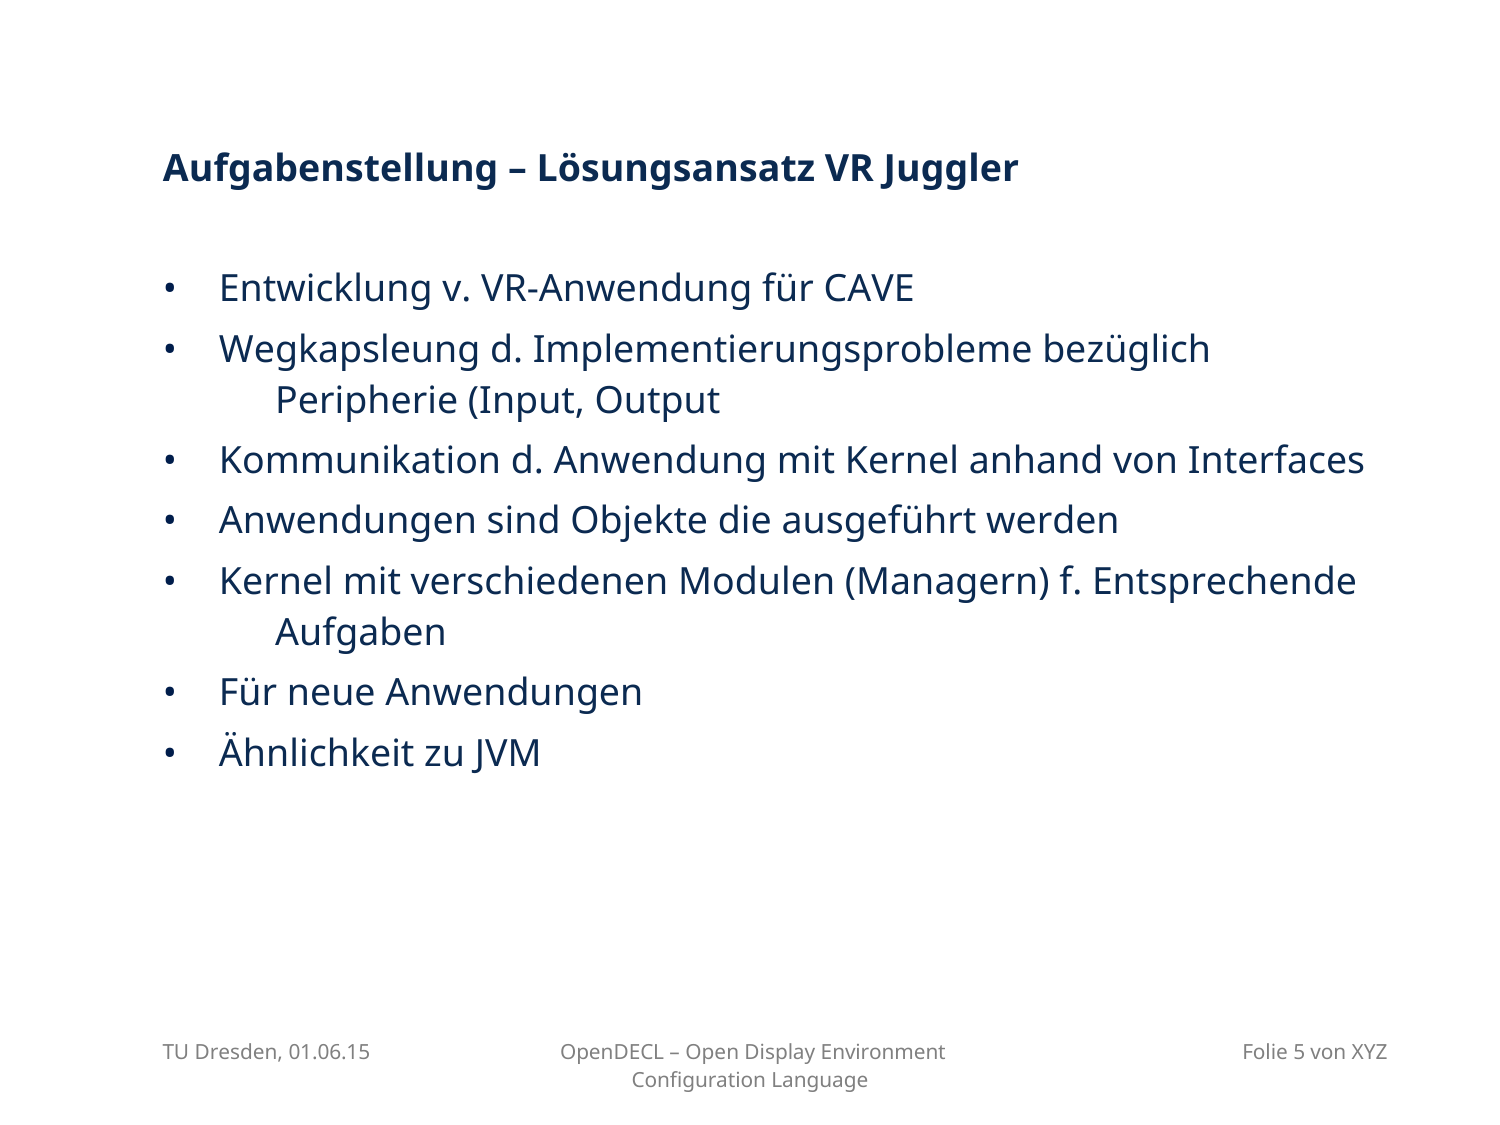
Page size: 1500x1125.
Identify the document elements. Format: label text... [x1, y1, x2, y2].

list Aufgabenstellung – Lösungsansatz VR Juggler Entwicklung v. VR-Anwendung für CAVE Wegkapsleung d. Implementierungsprobleme bezüglich Peripherie (Input, Output Kommunikation d. Anwendung mit Kernel anhand von Interfaces Anwendungen sind Objekte die ausgeführt werden Kernel mit verschiedenen Modulen (Managern) f. Entsprechende Aufgaben Für neue Anwendungen Ähnlichkeit zu JVM [162, 133, 1418, 819]
